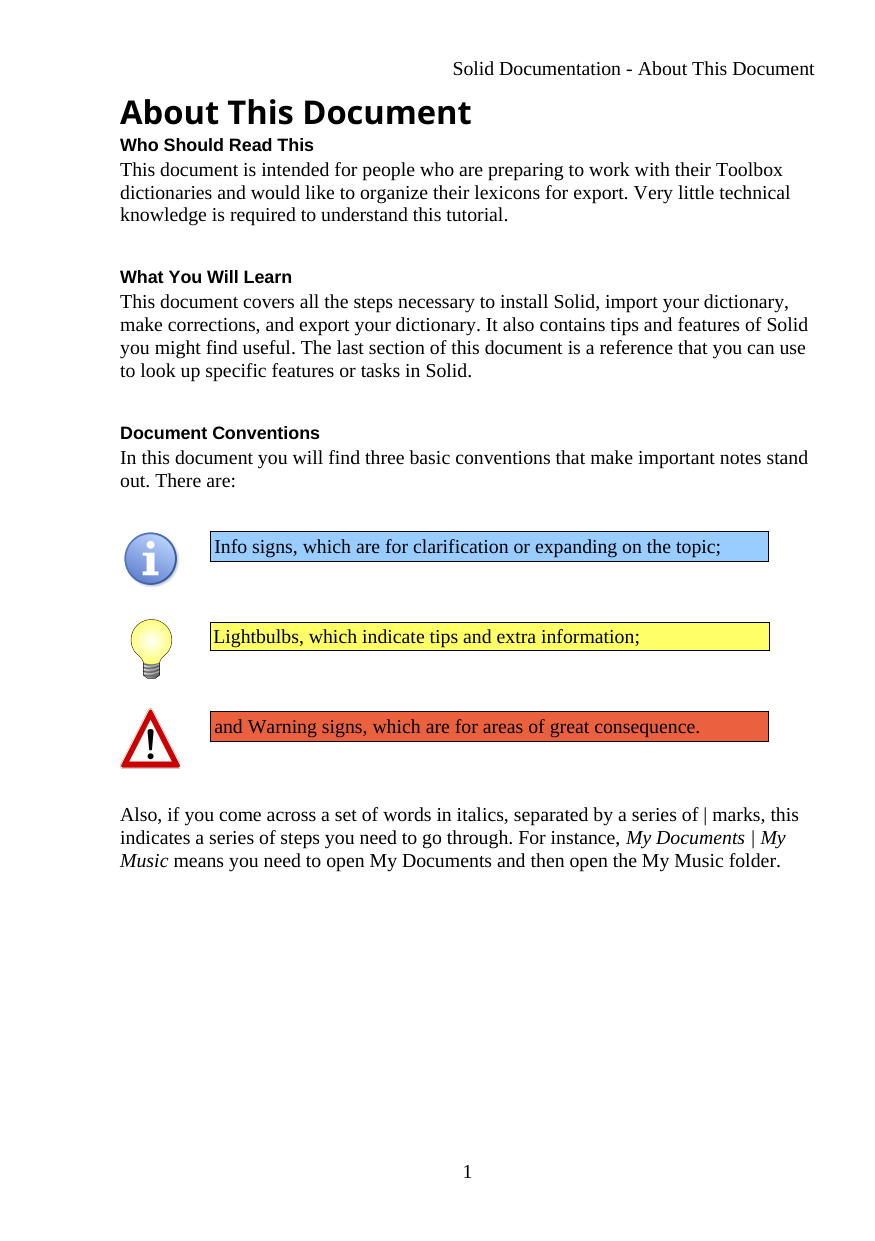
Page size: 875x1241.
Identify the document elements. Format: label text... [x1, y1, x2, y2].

picture [120, 708, 181, 769]
text Also, if you come across a set of words in italics, separated by a series of | marks, this indicates a series of steps you need to go through. For instance, My Documents | My Music means you need to open My Documents and then open the My Music folder. [120, 803, 814, 872]
subtitle Document Conventions [120, 422, 814, 443]
text Info signs, which are for clarification or expanding on the topic; [211, 532, 768, 561]
text Lightbulbs, which indicate tips and extra information; [211, 623, 769, 650]
text In this document you will find three basic conventions that make important notes stand out. There are: [120, 446, 814, 492]
picture [120, 618, 181, 679]
subtitle About This Document [120, 90, 814, 134]
text This document is intended for people who are preparing to work with their Toolbox dictionaries and would like to organize their lexicons for export. Very little technical knowledge is required to understand this tutorial. [120, 158, 814, 226]
picture [120, 528, 181, 589]
subtitle What You Will Learn [120, 267, 814, 287]
text and Warning signs, which are for areas of great consequence. [211, 712, 768, 741]
subtitle Who Should Read This [120, 134, 814, 155]
text This document covers all the steps necessary to install Solid, import your dictionary, make corrections, and export your dictionary. It also contains tips and features of Solid you might find useful. The last section of this document is a reference that you can use to look up specific features or tasks in Solid. [120, 291, 814, 382]
